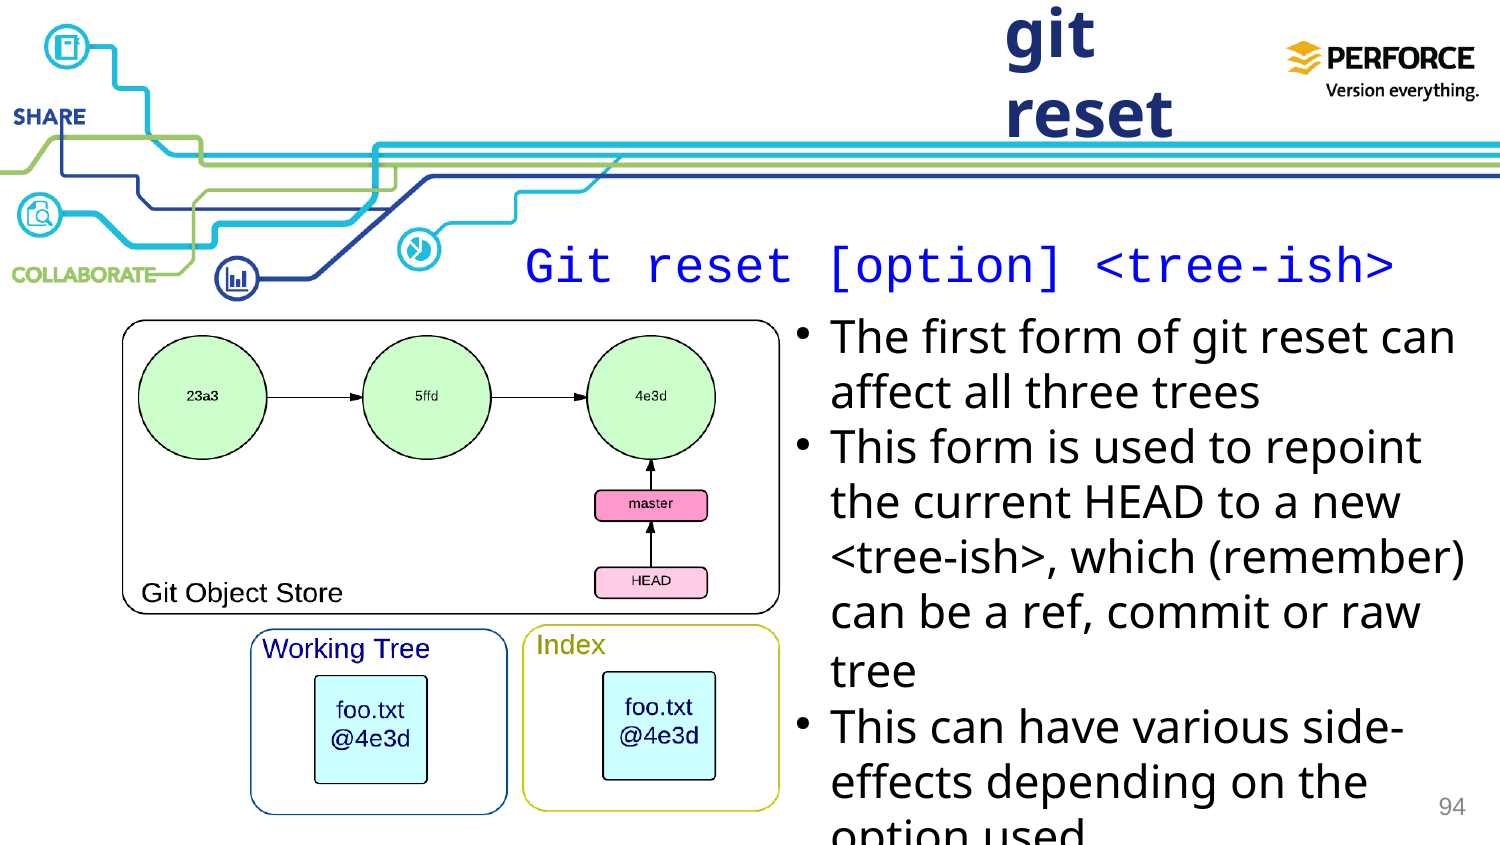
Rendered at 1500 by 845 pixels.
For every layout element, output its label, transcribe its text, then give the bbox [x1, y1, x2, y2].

text_box Git reset [option] <tree-ish> [509, 225, 1411, 300]
picture [0, 0, 1500, 845]
title git reset [990, 0, 1291, 141]
text_box The first form of git reset can affect all three trees This form is used to repoint the current HEAD to a new <tree-ish>, which (remember) can be a ref, commit or raw tree This can have various side-effects depending on the option used [811, 300, 1500, 845]
